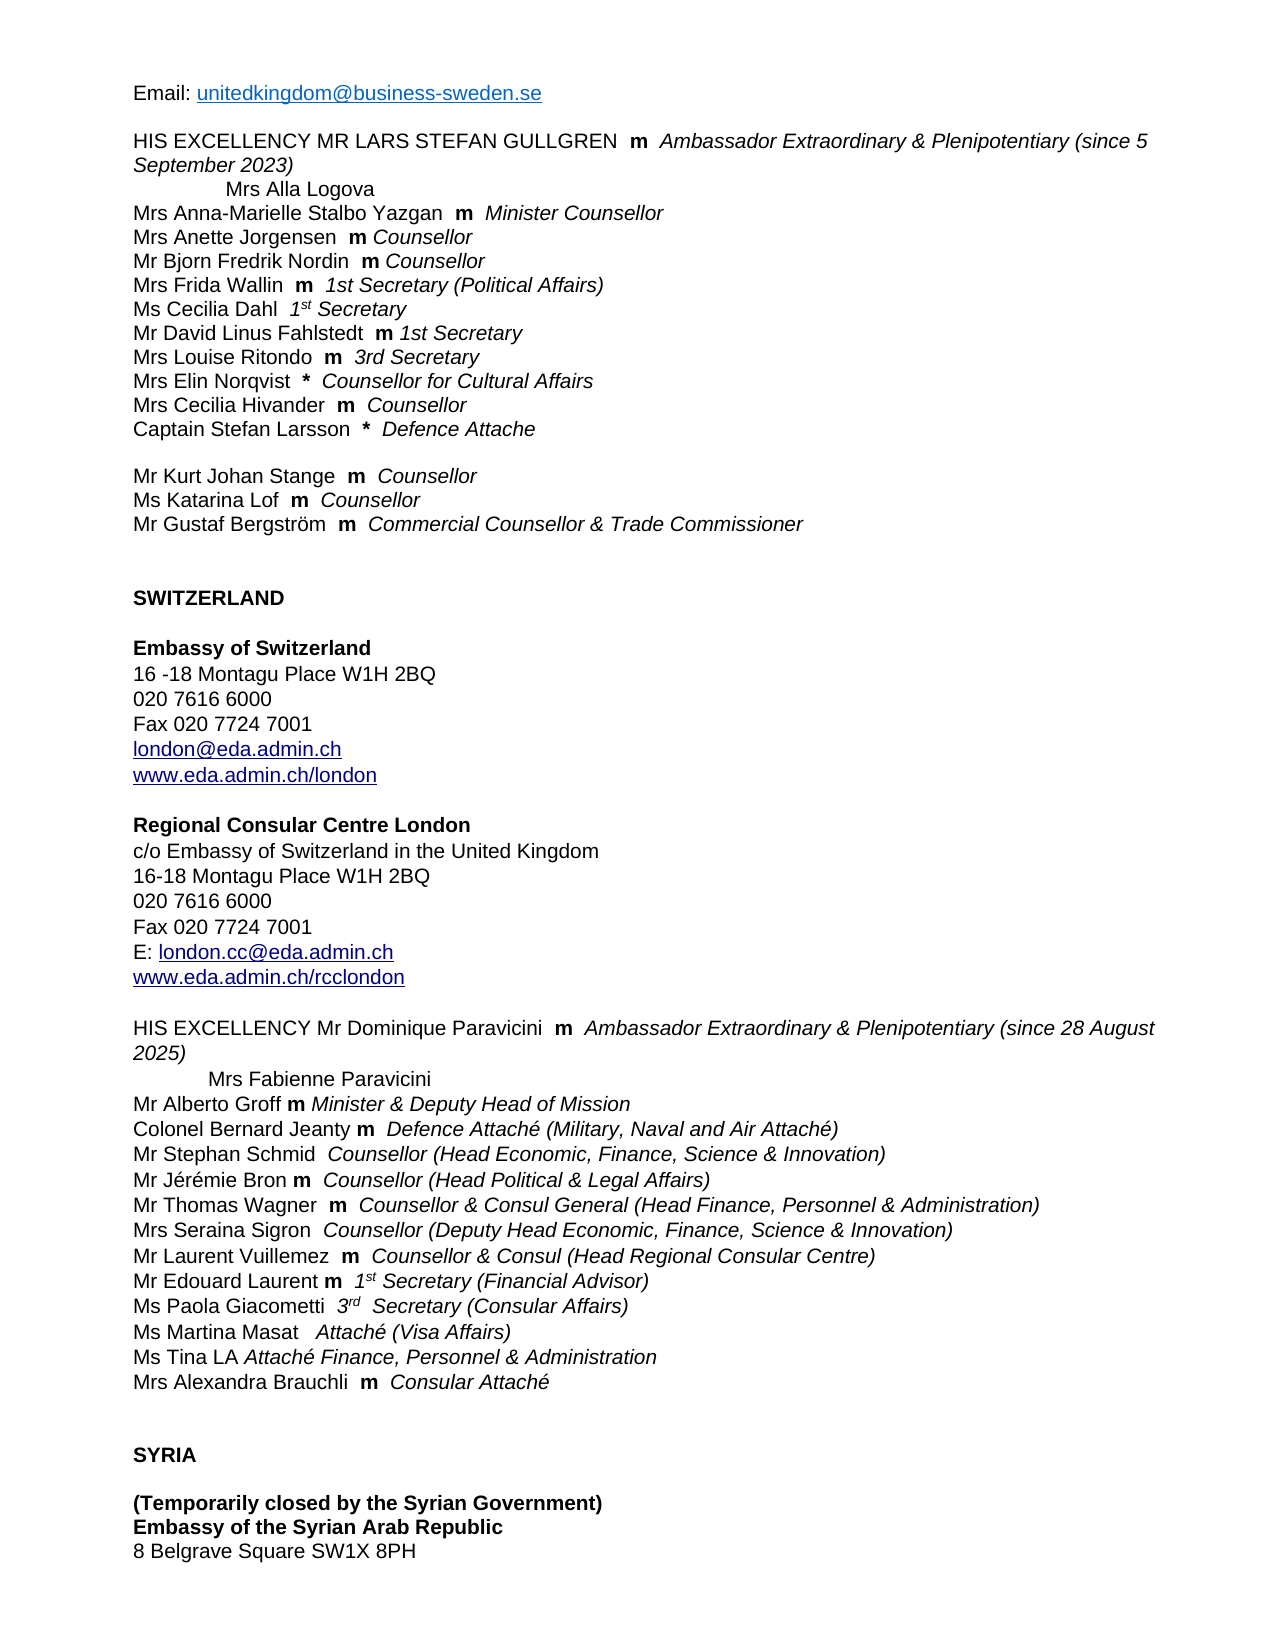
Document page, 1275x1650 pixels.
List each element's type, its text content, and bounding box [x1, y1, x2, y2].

text Mr Alberto Groff m Minister & Deputy Head of Mission [133, 1092, 1181, 1116]
text Ms Paola Giacometti 3rd Secretary (Consular Affairs) [133, 1294, 1181, 1318]
text Captain Stefan Larsson * Defence Attache [133, 416, 1181, 440]
text Mr David Linus Fahlstedt m 1st Secretary [133, 321, 1181, 344]
text 16 -18 Montagu Place W1H 2BQ [133, 661, 1181, 685]
text Mr Laurent Vuillemez m Counsellor & Consul (Head Regional Consular Centre) [133, 1243, 1181, 1267]
text Ms Martina Masat Attaché (Visa Affairs) [133, 1319, 1181, 1343]
text Mrs Frida Wallin m 1st Secretary (Political Affairs) [133, 273, 1181, 297]
text E: london.cc@eda.admin.ch [133, 940, 1181, 964]
text Mrs Louise Ritondo m 3rd Secretary [133, 344, 1181, 368]
text Mrs Anna-Marielle Stalbo Yazgan m Minister Counsellor [133, 201, 1181, 225]
text london@eda.admin.ch [133, 737, 1181, 761]
text Ms Cecilia Dahl 1st Secretary [133, 297, 1181, 321]
text Regional Consular Centre London [133, 813, 1181, 837]
text Mr Edouard Laurent m 1st Secretary (Financial Advisor) [133, 1269, 1181, 1293]
text Mr Thomas Wagner m Counsellor & Consul General (Head Finance, Personnel & Administration) [133, 1193, 1181, 1217]
text Mr Jérémie Bron m Counsellor (Head Political & Legal Affairs) [133, 1168, 1181, 1192]
subtitle SYRIA [133, 1443, 1181, 1467]
text Mr Gustaf Bergström m Commercial Counsellor & Trade Commissioner [133, 512, 1181, 536]
text Embassy of the Syrian Arab Republic [133, 1515, 1181, 1539]
text Mr Stephan Schmid Counsellor (Head Economic, Finance, Science & Innovation) [133, 1142, 1181, 1166]
text Colonel Bernard Jeanty m Defence Attaché (Military, Naval and Air Attaché) [133, 1117, 1181, 1141]
text Mrs Seraina Sigron Counsellor (Deputy Head Economic, Finance, Science & Innovation) [133, 1218, 1181, 1242]
text 16-18 Montagu Place W1H 2BQ [133, 864, 1181, 888]
text 8 Belgrave Square SW1X 8PH [133, 1539, 1181, 1563]
text www.eda.admin.ch/london [133, 763, 1181, 787]
text c/o Embassy of Switzerland in the United Kingdom [133, 838, 1181, 862]
text 020 7616 6000 [133, 687, 1181, 711]
text Fax 020 7724 7001 [133, 914, 1181, 938]
text Mrs Cecilia Hivander m Counsellor [133, 392, 1181, 416]
text Fax 020 7724 7001 [133, 712, 1181, 736]
text Embassy of Switzerland [133, 636, 1181, 660]
text Ms Katarina Lof m Counsellor [133, 488, 1181, 512]
text HIS EXCELLENCY MR LARS STEFAN GULLGREN m Ambassador Extraordinary & Plenipotentiary (since 5 September 2023) [133, 129, 1181, 177]
text Mrs Elin Norqvist * Counsellor for Cultural Affairs [133, 368, 1181, 392]
text Mrs Anette Jorgensen m Counsellor [133, 225, 1181, 249]
text Mrs Alla Logova [133, 177, 1181, 201]
text www.eda.admin.ch/rcclondon [133, 965, 1181, 989]
text SWITZERLAND [133, 585, 1181, 609]
text HIS EXCELLENCY Mr Dominique Paravicini m Ambassador Extraordinary & Plenipotentiary (since 28 August 2025) [133, 1016, 1181, 1065]
text Mr Kurt Johan Stange m Counsellor [133, 464, 1181, 488]
text 020 7616 6000 [133, 889, 1181, 913]
text Mrs Fabienne Paravicini [133, 1066, 1181, 1090]
text Mrs Alexandra Brauchli m Consular Attaché [133, 1370, 1181, 1394]
text Mr Bjorn Fredrik Nordin m Counsellor [133, 249, 1181, 273]
text (Temporarily closed by the Syrian Government) [133, 1491, 1181, 1515]
text Email: unitedkingdom@business-sweden.se [133, 81, 1181, 105]
text Ms Tina LA Attaché Finance, Personnel & Administration [133, 1345, 1181, 1369]
